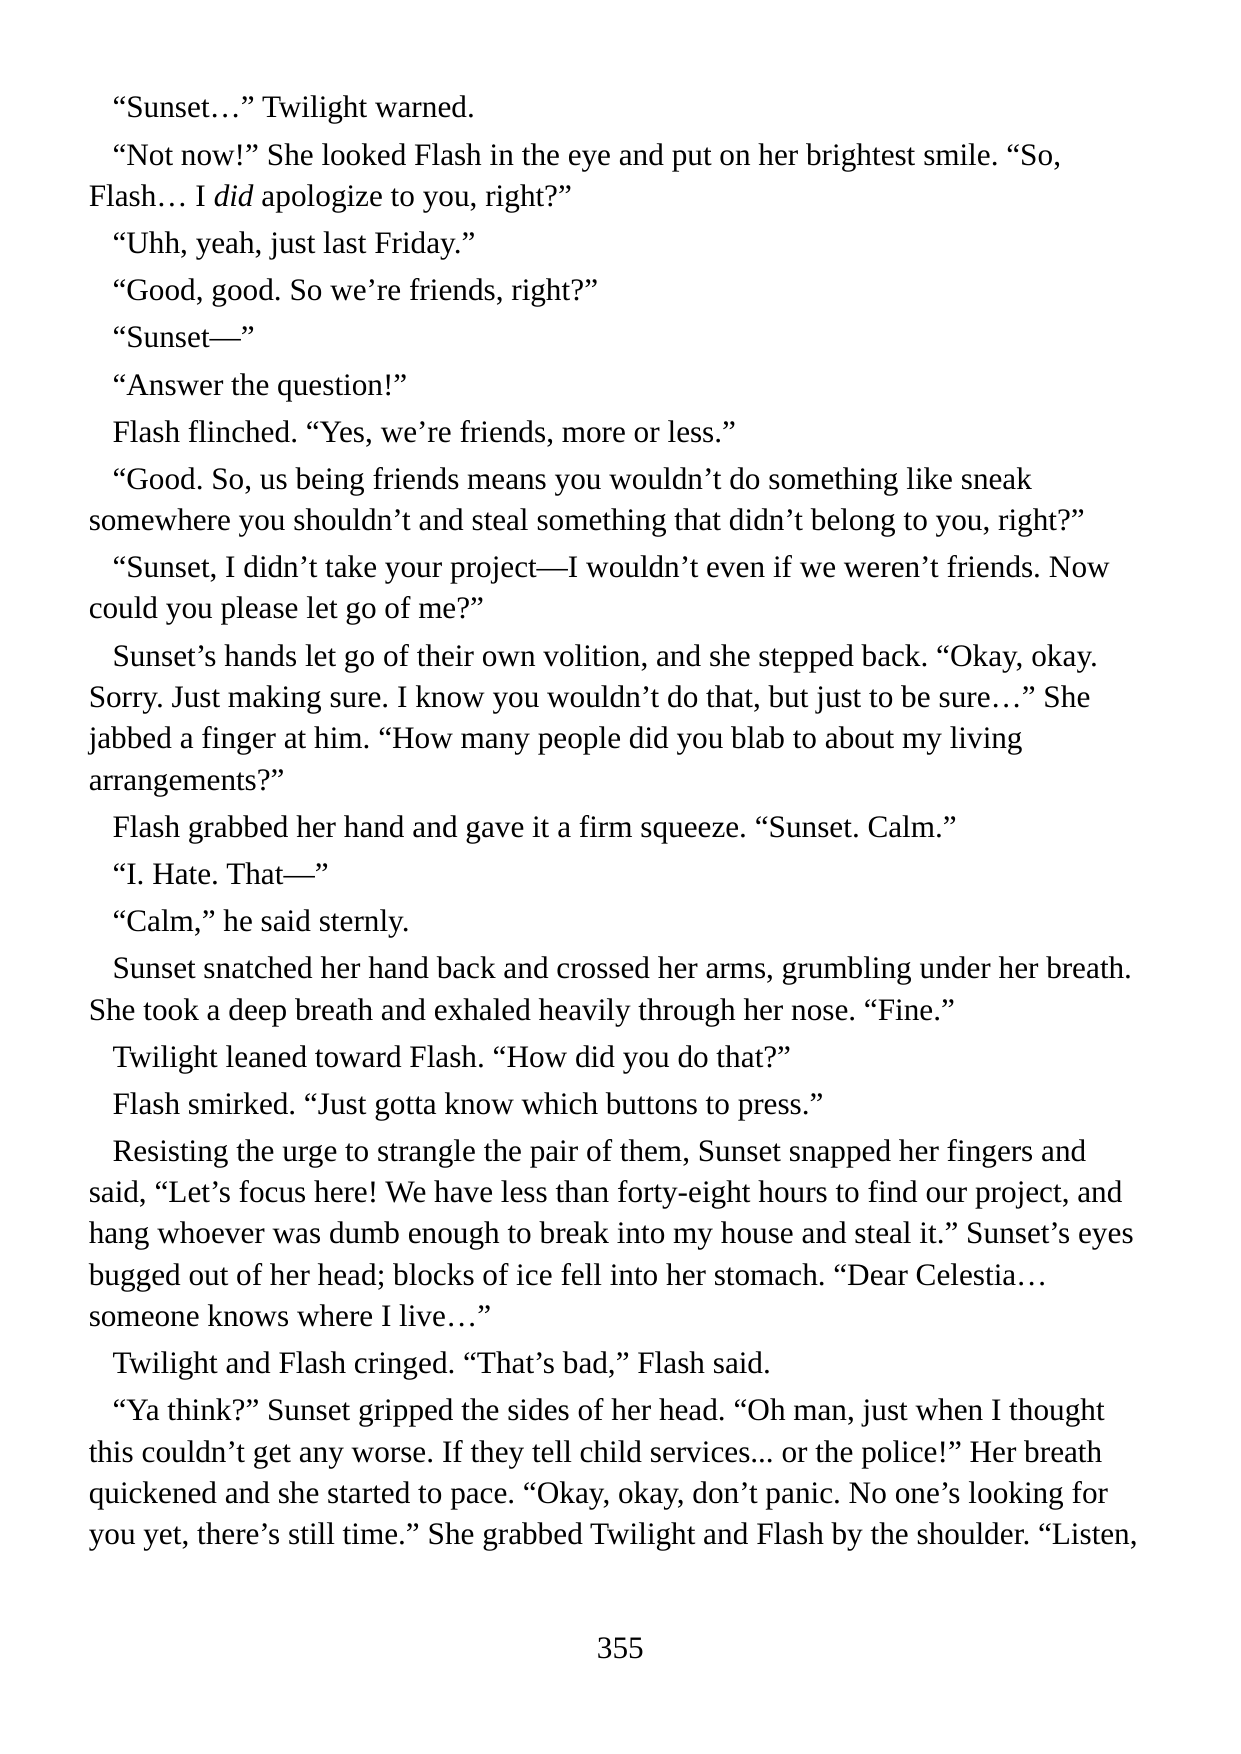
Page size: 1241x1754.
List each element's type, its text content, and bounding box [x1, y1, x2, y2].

text Twilight leaned toward Flash. “How did you do that?” [88, 1038, 1152, 1074]
text “Good, good. So we’re friends, right?” [88, 271, 1152, 307]
text “Not now!” She looked Flash in the eye and put on her brightest smile. “So, Flash… I did apologize to you, right?” [88, 136, 1152, 213]
text “Ya think?” Sunset gripped the sides of her head. “Oh man, just when I thought this couldn’t get any worse. If they tell child services... or the police!” Her breath quickened and she started to pace. “Okay, okay, don’t panic. No one’s looking for you yet, there’s still time.” She grabbed Twilight and Flash by the shoulder. “Listen, [88, 1392, 1152, 1551]
text Resisting the urge to strangle the pair of them, Sunset snapped her fingers and said, “Let’s focus here! We have less than forty-eight hours to find our project, and hang whoever was dumb enough to break into my house and steal it.” Sunset’s eyes bugged out of her head; blocks of ice fell into her stomach. “Dear Celestia… someone knows where I live…” [88, 1132, 1152, 1333]
text Sunset’s hands let go of their own volition, and she stepped back. “Okay, okay. Sorry. Just making sure. I know you wouldn’t do that, but just to be sure…” She jabbed a finger at him. “How many people did you blab to about my living arrangements?” [88, 637, 1152, 797]
text Sunset snatched her hand back and crossed her arms, grumbling under her breath. She took a deep breath and exhaled heavily through her nose. “Fine.” [88, 949, 1152, 1027]
text “I. Hate. That—” [88, 855, 1152, 891]
text “Sunset, I didn’t take your project—I wouldn’t even if we weren’t friends. Now could you please let go of me?” [88, 548, 1152, 626]
text Flash smirked. “Just gotta know which buttons to press.” [88, 1085, 1152, 1121]
text “Good. So, us being friends means you wouldn’t do something like sneak somewhere you shouldn’t and steal something that didn’t belong to you, right?” [88, 460, 1152, 537]
text Twilight and Flash cringed. “That’s bad,” Flash said. [88, 1344, 1152, 1380]
text “Uhh, yeah, just last Friday.” [88, 224, 1152, 260]
text Flash grabbed her hand and gave it a firm squeeze. “Sunset. Calm.” [88, 808, 1152, 844]
text “Answer the question!” [88, 366, 1152, 402]
text Flash flinched. “Yes, we’re friends, more or less.” [88, 413, 1152, 449]
text “Sunset…” Twilight warned. [88, 88, 1152, 124]
text “Sunset—” [88, 318, 1152, 354]
text “Calm,” he said sternly. [88, 902, 1152, 938]
